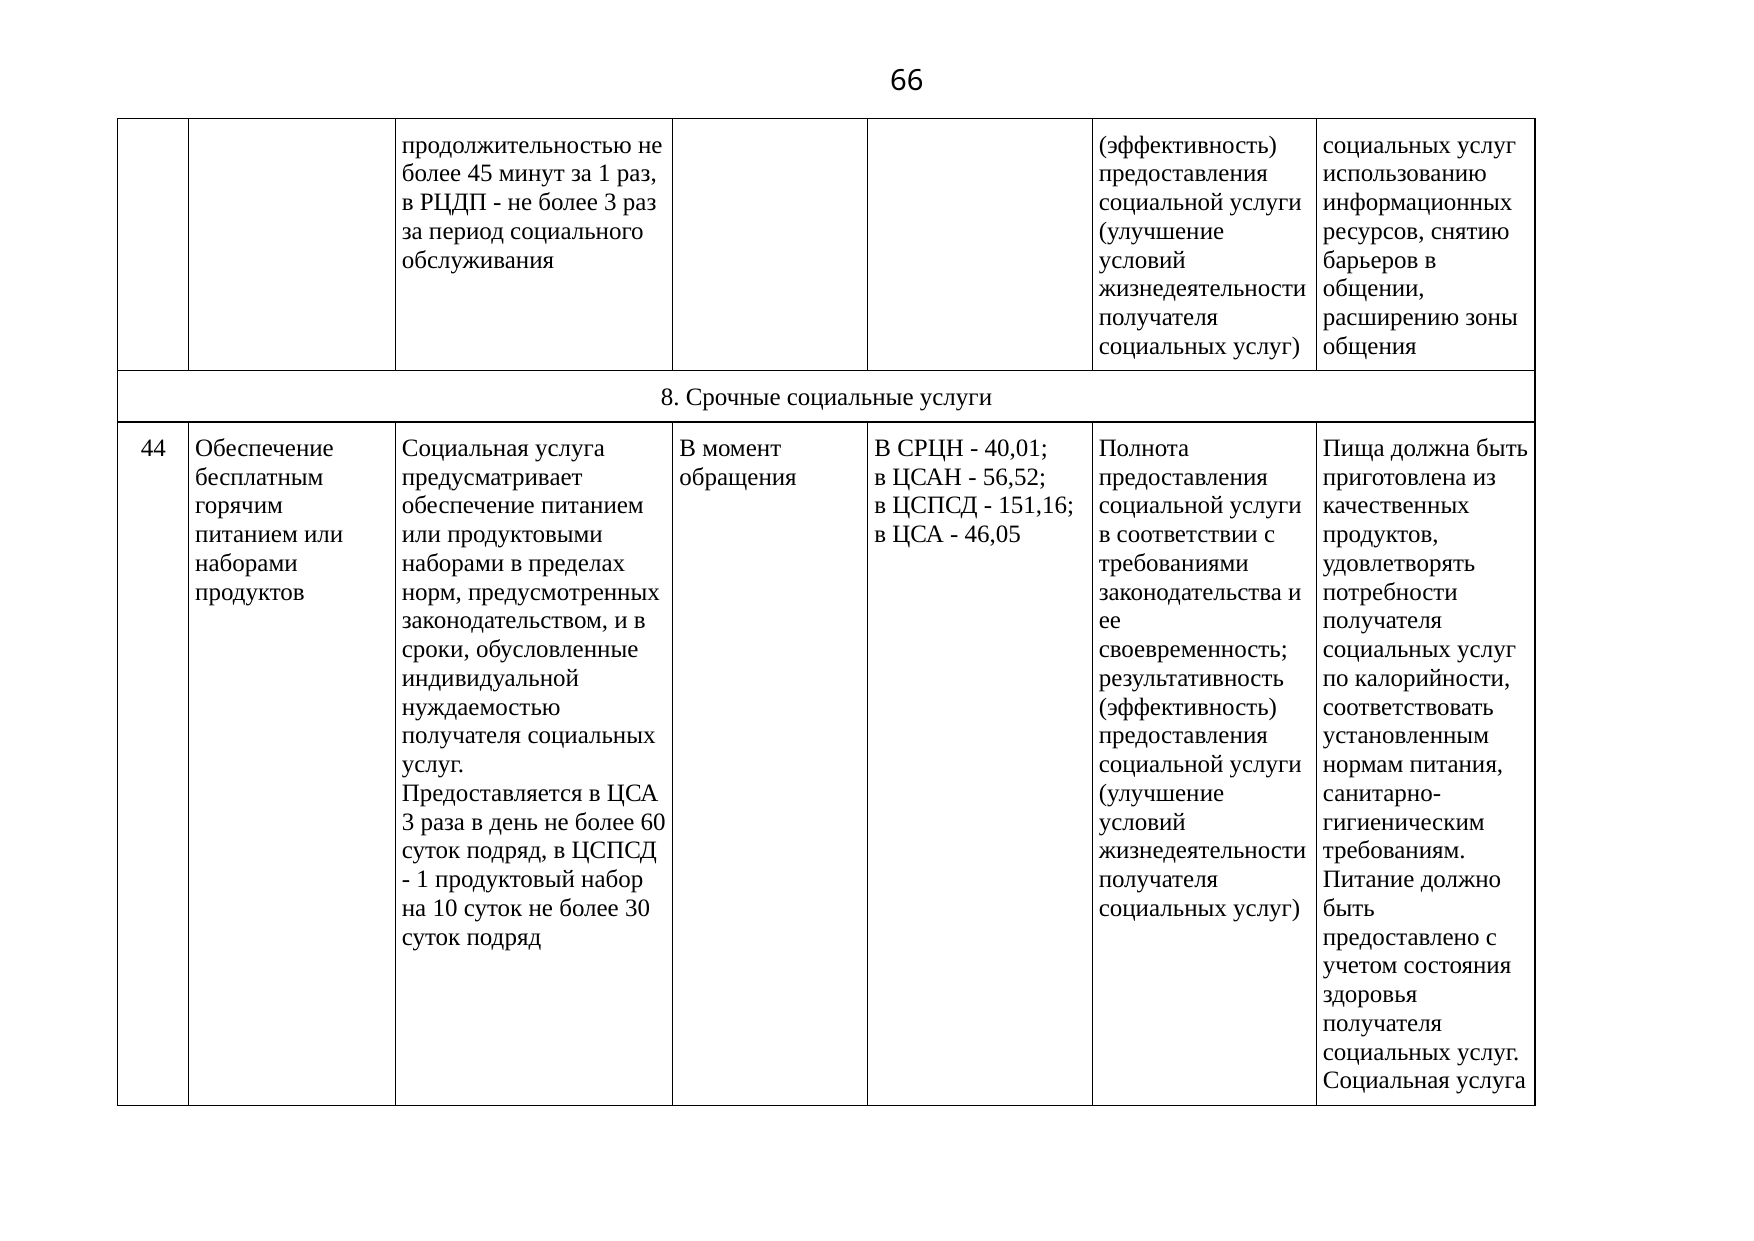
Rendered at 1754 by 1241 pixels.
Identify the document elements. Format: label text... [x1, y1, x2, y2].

table_cell Полнота предоставления социальной услуги в соответствии с требованиями законодательства и ее своевременность; результативность (эффективность) предоставления социальной услуги (улучшение условий жизнедеятельности получателя социальных услуг) [1093, 423, 1316, 1105]
table_cell 44 [118, 423, 188, 1105]
table_cell (эффективность) предоставления социальной услуги (улучшение условий жизнедеятельности получателя социальных услуг) [1093, 119, 1316, 370]
table_cell [673, 119, 867, 370]
table_cell В момент обращения [673, 423, 867, 1105]
table_cell [118, 119, 188, 370]
table_cell Пища должна быть приготовлена из качественных продуктов, удовлетворять потребности получателя социальных услуг по калорийности, соответствовать установленным нормам питания, санитарно-гигиеническим требованиям. Питание должно быть предоставлено с учетом состояния здоровья получателя социальных услуг. Социальная услуга [1317, 423, 1534, 1105]
table_cell социальных услуг использованию информационных ресурсов, снятию барьеров в общении, расширению зоны общения [1317, 119, 1534, 370]
table_cell продолжительностью не более 45 минут за 1 раз, в РЦДП - не более 3 раз за период социального обслуживания [396, 119, 672, 370]
table_cell 8. Срочные социальные услуги [118, 371, 1534, 421]
table_cell Социальная услуга предусматривает обеспечение питанием или продуктовыми наборами в пределах норм, предусмотренных законодательством, и в сроки, обусловленные индивидуальной нуждаемостью получателя социальных услуг. Предоставляется в ЦСА 3 раза в день не более 60 суток подряд, в ЦСПСД - 1 продуктовый набор на 10 суток не более 30 суток подряд [396, 423, 672, 1105]
table_cell [868, 119, 1092, 370]
table_cell Обеспечение бесплатным горячим питанием или наборами продуктов [189, 423, 395, 1105]
table_cell В СРЦН - 40,01; в ЦСАН - 56,52; в ЦСПСД - 151,16; в ЦСА - 46,05 [868, 423, 1092, 1105]
table_cell [189, 119, 395, 370]
